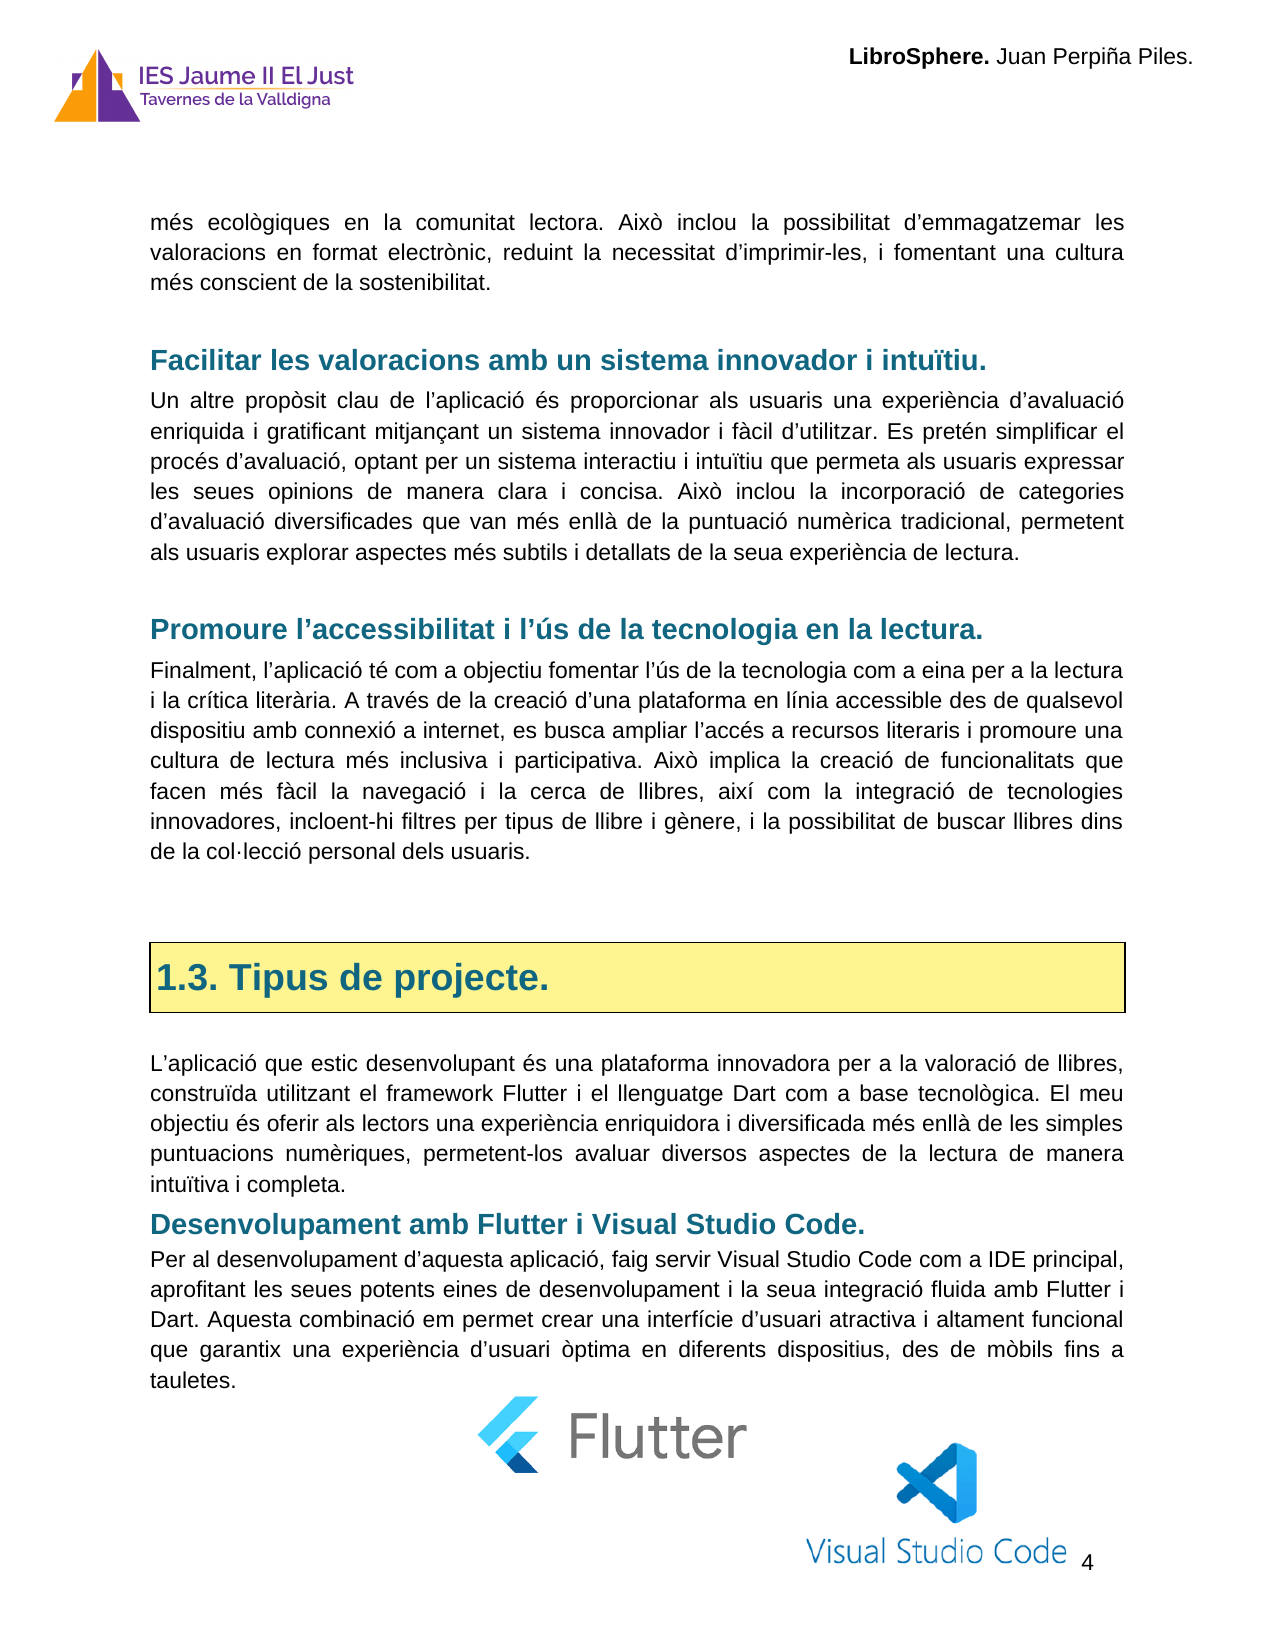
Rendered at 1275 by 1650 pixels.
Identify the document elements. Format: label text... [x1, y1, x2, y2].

text Desenvolupament amb Flutter i Visual Studio Code. [150, 1207, 1124, 1241]
text més ecològiques en la comunitat lectora. Això inclou la possibilitat d’emmagatzemar les valoracions en format electrònic, reduint la necessitat d’imprimir-les, i fomentant una cultura més conscient de la sostenibilitat. [150, 209, 1125, 296]
table_header 1.3. Tipus de projecte. [151, 943, 1124, 1012]
text Finalment, l’aplicació té com a objectiu fomentar l’ús de la tecnologia com a eina per a la lectura i la crítica literària. A través de la creació d’una plataforma en línia accessible des de qualsevol dispositiu amb connexió a internet, es busca ampliar l’accés a recursos literaris i promoure una cultura de lectura més inclusiva i participativa. Això implica la creació de funcionalitats que facen més fàcil la navegació i la cerca de llibres, així com la integració de tecnologies innovadores, incloent-hi filtres per tipus de llibre i gènere, i la possibilitat de buscar llibres dins de la col·lecció personal dels usuaris. [150, 657, 1124, 864]
text Un altre propòsit clau de l’aplicació és proporcionar als usuaris una experiència d’avaluació enriquida i gratificant mitjançant un sistema innovador i fàcil d’utilitzar. Es pretén simplificar el procés d’avaluació, optant per un sistema interactiu i intuïtiu que permeta als usuaris expressar les seues opinions de manera clara i concisa. Això inclou la incorporació de categories d’avaluació diversificades que van més enllà de la puntuació numèrica tradicional, permetent als usuaris explorar aspectes més subtils i detallats de la seua experiència de lectura. [150, 387, 1125, 565]
picture [476, 1396, 748, 1474]
text Facilitar les valoracions amb un sistema innovador i intuïtiu. [150, 342, 1125, 376]
text L’aplicació que estic desenvolupant és una plataforma innovadora per a la valoració de llibres, construïda utilitzant el framework Flutter i el llenguatge Dart com a base tecnològica. El meu objectiu és oferir als lectors una experiència enriquidora i diversificada més enllà de les simples puntuacions numèriques, permetent-los avaluar diversos aspectes de la lectura de manera intuïtiva i completa. [150, 1050, 1125, 1197]
text Per al desenvolupament d’aquesta aplicació, faig servir Visual Studio Code com a IDE principal, aprofitant les seues potents eines de desenvolupament i la seua integració fluida amb Flutter i Dart. Aquesta combinació em permet crear una interfície d’usuari atractiva i altament funcional que garantix una experiència d’usuari òptima en diferents dispositius, des de mòbils fins a tauletes. [150, 1246, 1125, 1393]
text Promoure l’accessibilitat i l’ús de la tecnologia en la lectura. [150, 612, 1124, 645]
picture [800, 1431, 1072, 1570]
picture [50, 42, 354, 129]
